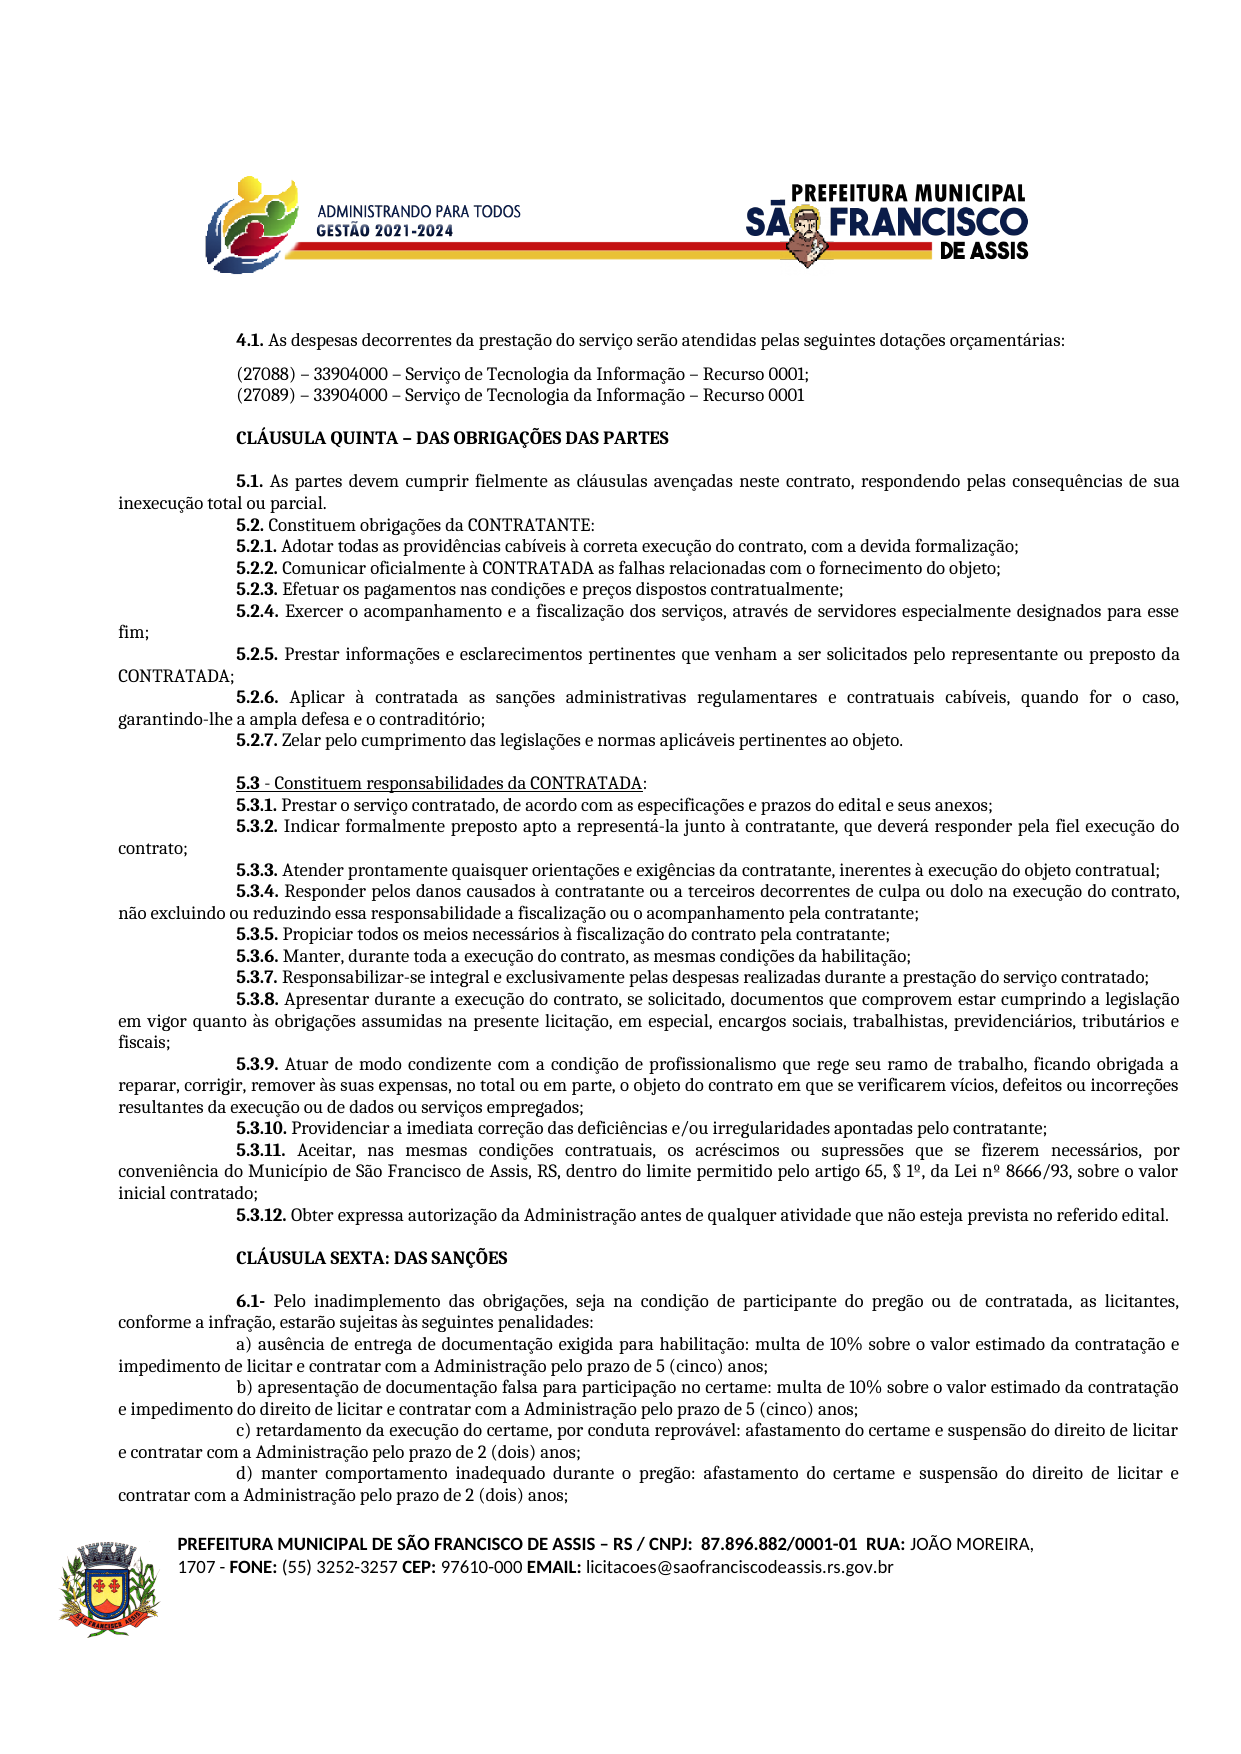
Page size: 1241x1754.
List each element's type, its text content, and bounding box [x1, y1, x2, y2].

text c) retardamento da execução do certame, por conduta reprovável: afastamento do certame e suspensão do direito de licitar e contratar com a Administração pelo prazo de 2 (dois) anos; [118, 1420, 1181, 1463]
text 5.2.5. Prestar informações e esclarecimentos pertinentes que venham a ser solicitados pelo representante ou preposto da CONTRATADA; [118, 643, 1181, 687]
text 5.3.2. Indicar formalmente preposto apto a representá-la junto à contratante, que deverá responder pela fiel execução do contrato; [118, 816, 1181, 859]
text 5.3.10. Providenciar a imediata correção das deficiências e/ou irregularidades apontadas pelo contratante; [118, 1118, 1181, 1139]
text 5.2.3. Efetuar os pagamentos nas condições e preços dispostos contratualmente; [118, 579, 1181, 600]
text 5.3.1. Prestar o serviço contratado, de acordo com as especificações e prazos do edital e seus anexos; [118, 794, 1181, 816]
text 5.2.7. Zelar pelo cumprimento das legislações e normas aplicáveis pertinentes ao objeto. [118, 730, 1181, 751]
text 5.3.5. Propiciar todos os meios necessários à fiscalização do contrato pela contratante; [118, 924, 1181, 945]
text 5.3 - Constituem responsabilidades da CONTRATADA: [118, 773, 1181, 794]
text 5.3.8. Apresentar durante a execução do contrato, se solicitado, documentos que comprovem estar cumprindo a legislação em vigor quanto às obrigações assumidas na presente licitação, em especial, encargos sociais, trabalhistas, previdenciários, tributários e fiscais; [118, 988, 1181, 1053]
text (27089) – 33904000 – Serviço de Tecnologia da Informação – Recurso 0001 [118, 385, 1181, 406]
text a) ausência de entrega de documentação exigida para habilitação: multa de 10% sobre o valor estimado da contratação e impedimento de licitar e contratar com a Administração pelo prazo de 5 (cinco) anos; [118, 1333, 1181, 1377]
text (27088) – 33904000 – Serviço de Tecnologia da Informação – Recurso 0001; [118, 363, 1181, 385]
text 5.3.9. Atuar de modo condizente com a condição de profissionalismo que rege seu ramo de trabalho, ficando obrigada a reparar, corrigir, remover às suas expensas, no total ou em parte, o objeto do contrato em que se verificarem vícios, defeitos ou incorreções resultantes da execução ou de dados ou serviços empregados; [118, 1053, 1181, 1118]
text 5.3.4. Responder pelos danos causados à contratante ou a terceiros decorrentes de culpa ou dolo na execução do contrato, não excluindo ou reduzindo essa responsabilidade a fiscalização ou o acompanhamento pela contratante; [118, 881, 1181, 924]
text b) apresentação de documentação falsa para participação no certame: multa de 10% sobre o valor estimado da contratação e impedimento do direito de licitar e contratar com a Administração pelo prazo de 5 (cinco) anos; [118, 1377, 1181, 1420]
text CLÁUSULA QUINTA – DAS OBRIGAÇÕES DAS PARTES [118, 428, 1181, 449]
text 5.3.6. Manter, durante toda a execução do contrato, as mesmas condições da habilitação; [118, 945, 1181, 967]
text 5.3.7. Responsabilizar-se integral e exclusivamente pelas despesas realizadas durante a prestação do serviço contratado; [118, 967, 1181, 988]
text 5.1. As partes devem cumprir fielmente as cláusulas avençadas neste contrato, respondendo pelas consequências de sua inexecução total ou parcial. [118, 471, 1181, 514]
text 5.2.6. Aplicar à contratada as sanções administrativas regulamentares e contratuais cabíveis, quando for o caso, garantindo-lhe a ampla defesa e o contraditório; [118, 687, 1181, 730]
text d) manter comportamento inadequado durante o pregão: afastamento do certame e suspensão do direito de licitar e contratar com a Administração pelo prazo de 2 (dois) anos; [118, 1463, 1181, 1506]
text 5.2. Constituem obrigações da CONTRATANTE: [118, 514, 1181, 536]
text 5.2.4. Exercer o acompanhamento e a fiscalização dos serviços, através de servidores especialmente designados para esse fim; [118, 600, 1181, 643]
text CLÁUSULA SEXTA: DAS SANÇÕES [118, 1247, 1181, 1269]
text 5.3.11. Aceitar, nas mesmas condições contratuais, os acréscimos ou supressões que se fizerem necessários, por conveniência do Município de São Francisco de Assis, RS, dentro do limite permitido pelo artigo 65, § 1º, da Lei nº 8666/93, sobre o valor inicial contratado; [118, 1139, 1181, 1204]
text 5.3.12. Obter expressa autorização da Administração antes de qualquer atividade que não esteja prevista no referido edital. [118, 1204, 1181, 1226]
text 5.2.2. Comunicar oficialmente à CONTRATADA as falhas relacionadas com o fornecimento do objeto; [118, 557, 1181, 579]
text 4.1. As despesas decorrentes da prestação do serviço serão atendidas pelas seguintes dotações orçamentárias: [118, 329, 1181, 351]
text 5.2.1. Adotar todas as providências cabíveis à correta execução do contrato, com a devida formalização; [118, 536, 1181, 557]
text 6.1- Pelo inadimplemento das obrigações, seja na condição de participante do pregão ou de contratada, as licitantes, conforme a infração, estarão sujeitas às seguintes penalidades: [118, 1290, 1181, 1333]
text 5.3.3. Atender prontamente quaisquer orientações e exigências da contratante, inerentes à execução do objeto contratual; [118, 859, 1181, 881]
